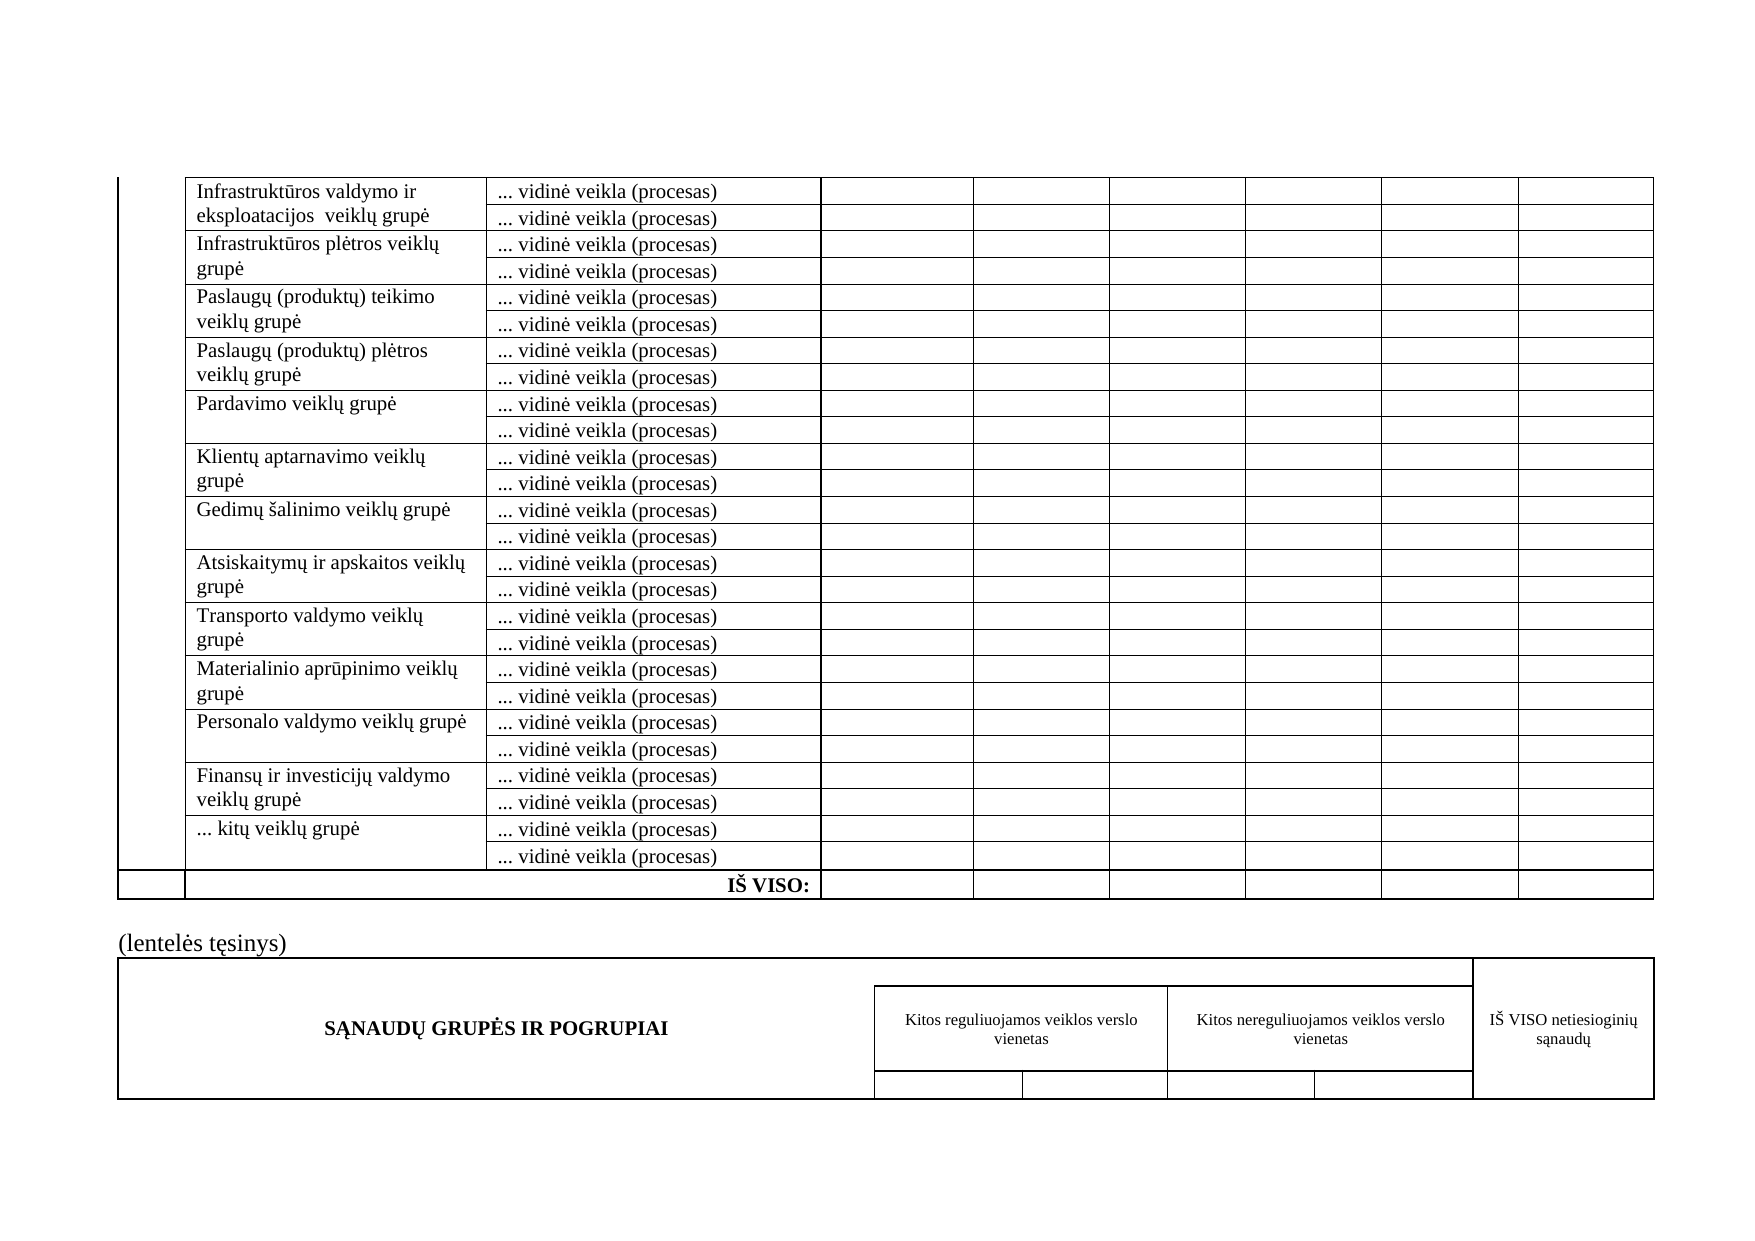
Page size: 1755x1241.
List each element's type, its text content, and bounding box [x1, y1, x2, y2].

table_cell [1246, 338, 1381, 363]
table_cell [1246, 736, 1381, 762]
table_cell [1519, 550, 1653, 576]
table_cell [1110, 470, 1245, 496]
table_cell [822, 842, 973, 869]
table_cell [1382, 577, 1518, 602]
table_cell [822, 285, 973, 310]
table_cell Infrastruktūros plėtros veiklų grupė [186, 231, 486, 283]
table_cell Kitos reguliuojamos veiklos verslo vienetas [875, 987, 1167, 1069]
table_cell [974, 630, 1109, 655]
table_cell [974, 763, 1109, 788]
table_cell [1246, 816, 1381, 841]
table_cell ... vidinė veikla (procesas) [487, 656, 820, 682]
table_cell [875, 1072, 1022, 1098]
table_cell [1519, 470, 1653, 496]
table_cell Personalo valdymo veiklų grupė [186, 710, 486, 762]
table_cell Finansų ir investicijų valdymo veiklų grupė [186, 763, 486, 815]
table_cell [822, 763, 973, 788]
table_cell [974, 710, 1109, 735]
table_cell [1110, 338, 1245, 363]
table_cell [974, 603, 1109, 629]
table_cell [1246, 871, 1381, 897]
table_cell [1382, 417, 1518, 443]
table_cell [1519, 391, 1653, 416]
table_cell [1315, 1072, 1472, 1098]
table_cell [974, 285, 1109, 310]
table_cell [1519, 444, 1653, 469]
table_cell [1382, 550, 1518, 576]
table_cell [1110, 391, 1245, 416]
table_cell [119, 177, 185, 869]
table_cell [974, 550, 1109, 576]
table_cell [1246, 524, 1381, 549]
table_cell [1382, 603, 1518, 629]
table_cell ... vidinė veikla (procesas) [487, 683, 820, 708]
table_cell [822, 417, 973, 443]
table_cell [1519, 683, 1653, 708]
table_cell [1382, 258, 1518, 283]
table_cell ... vidinė veikla (procesas) [487, 231, 820, 257]
table_cell [1168, 1072, 1314, 1098]
table_header SĄNAUDŲ GRUPĖS IR POGRUPIAI [119, 959, 874, 1098]
table_cell ... vidinė veikla (procesas) [487, 842, 820, 869]
table_cell [1519, 736, 1653, 762]
table_cell [1246, 656, 1381, 682]
table_cell [1110, 871, 1245, 897]
table_cell [1519, 871, 1653, 897]
table_cell [1519, 789, 1653, 815]
table_cell Paslaugų (produktų) plėtros veiklų grupė [186, 338, 486, 390]
table_cell [822, 444, 973, 469]
table_cell [1110, 842, 1245, 869]
table_cell [1519, 311, 1653, 337]
table_cell [1246, 470, 1381, 496]
table_cell [1246, 763, 1381, 788]
table_cell [1110, 683, 1245, 708]
table_cell [1246, 178, 1381, 204]
table_cell [974, 871, 1109, 897]
table_cell [822, 231, 973, 257]
table_cell [1110, 603, 1245, 629]
table_cell [1382, 816, 1518, 841]
table_cell [1246, 364, 1381, 390]
table_cell [822, 258, 973, 283]
table_cell [822, 364, 973, 390]
table_cell ... vidinė veikla (procesas) [487, 258, 820, 283]
table_cell [1110, 231, 1245, 257]
table_cell [1110, 444, 1245, 469]
table_cell [974, 364, 1109, 390]
table_cell [974, 444, 1109, 469]
table_cell [1382, 391, 1518, 416]
table_cell ... vidinė veikla (procesas) [487, 736, 820, 762]
table_cell [1246, 577, 1381, 602]
table_cell [974, 311, 1109, 337]
table_cell ... vidinė veikla (procesas) [487, 205, 820, 230]
table_cell [974, 656, 1109, 682]
table_cell ... vidinė veikla (procesas) [487, 417, 820, 443]
table_cell ... vidinė veikla (procesas) [487, 391, 820, 416]
table_cell [1519, 656, 1653, 682]
table_cell [1382, 205, 1518, 230]
table_cell ... vidinė veikla (procesas) [487, 338, 820, 363]
table_cell [822, 391, 973, 416]
table_cell IŠ VISO: [186, 871, 820, 897]
table_cell [822, 603, 973, 629]
table_cell [1246, 391, 1381, 416]
table_cell [1246, 205, 1381, 230]
table_cell ... vidinė veikla (procesas) [487, 550, 820, 576]
table_cell [1246, 258, 1381, 283]
table_cell [1110, 524, 1245, 549]
table_cell [1110, 258, 1245, 283]
table_cell [974, 816, 1109, 841]
table_cell [1519, 603, 1653, 629]
table_cell [1246, 789, 1381, 815]
table_cell [1246, 603, 1381, 629]
table_cell [974, 497, 1109, 522]
table_cell ... vidinė veikla (procesas) [487, 524, 820, 549]
table_cell [1110, 311, 1245, 337]
table_cell [822, 178, 973, 204]
table_cell [974, 524, 1109, 549]
table_cell [1382, 311, 1518, 337]
table_cell [1110, 656, 1245, 682]
table_cell [974, 258, 1109, 283]
table_cell [822, 710, 973, 735]
table_cell ... vidinė veikla (procesas) [487, 710, 820, 735]
table_cell [1519, 338, 1653, 363]
table_cell [1382, 630, 1518, 655]
table_cell [1110, 550, 1245, 576]
table_cell [1246, 231, 1381, 257]
table_cell [1110, 417, 1245, 443]
table_cell [974, 736, 1109, 762]
table_cell ... vidinė veikla (procesas) [487, 178, 820, 204]
table_cell Atsiskaitymų ir apskaitos veiklų grupė [186, 550, 486, 602]
table_cell [1519, 816, 1653, 841]
table_cell [1110, 763, 1245, 788]
table_cell [1110, 178, 1245, 204]
table_cell [974, 391, 1109, 416]
table_cell [822, 205, 973, 230]
text (lentelės tęsinys) [118, 928, 1636, 957]
table_cell [822, 470, 973, 496]
table_cell [974, 417, 1109, 443]
table_cell [822, 497, 973, 522]
table_cell [1110, 736, 1245, 762]
table_cell [822, 550, 973, 576]
table_cell [1382, 364, 1518, 390]
table_cell [1246, 444, 1381, 469]
table_cell [822, 656, 973, 682]
table_cell [1382, 710, 1518, 735]
table_cell [1382, 470, 1518, 496]
table_cell [1519, 285, 1653, 310]
table_cell [1110, 816, 1245, 841]
table_cell [1382, 178, 1518, 204]
table_cell [1246, 417, 1381, 443]
table_cell [1246, 285, 1381, 310]
table_cell [974, 789, 1109, 815]
table_cell [1519, 205, 1653, 230]
table_cell ... vidinė veikla (procesas) [487, 311, 820, 337]
table_cell [1519, 630, 1653, 655]
table_cell [822, 338, 973, 363]
table_cell [1246, 550, 1381, 576]
table_cell [822, 577, 973, 602]
table_cell [822, 871, 973, 897]
table_cell [1110, 364, 1245, 390]
table_cell [822, 630, 973, 655]
table_header IŠ VISO netiesioginių sąnaudų [1474, 959, 1653, 1098]
table_cell [1382, 338, 1518, 363]
table_cell [822, 311, 973, 337]
table_cell [1382, 285, 1518, 310]
table_cell [1382, 524, 1518, 549]
table_cell [119, 871, 184, 897]
table_cell [1382, 683, 1518, 708]
table_header [875, 959, 1472, 985]
table_cell [1382, 444, 1518, 469]
table_cell [1110, 497, 1245, 522]
table_cell ... vidinė veikla (procesas) [487, 285, 820, 310]
table_cell Paslaugų (produktų) teikimo veiklų grupė [186, 285, 486, 337]
table_cell [1110, 630, 1245, 655]
table_cell [1246, 630, 1381, 655]
table_cell [974, 842, 1109, 869]
table_cell [1519, 842, 1653, 869]
table_cell [822, 816, 973, 841]
table_cell [1110, 205, 1245, 230]
table_cell [974, 178, 1109, 204]
table_cell ... vidinė veikla (procesas) [487, 364, 820, 390]
table_cell ... vidinė veikla (procesas) [487, 470, 820, 496]
table_cell [974, 231, 1109, 257]
table_cell Kitos nereguliuojamos veiklos verslo vienetas [1168, 987, 1472, 1069]
table_cell [1246, 842, 1381, 869]
table_cell ... vidinė veikla (procesas) [487, 816, 820, 841]
table_cell [1382, 842, 1518, 869]
table_cell [822, 683, 973, 708]
table_cell Pardavimo veiklų grupė [186, 391, 486, 443]
table_cell [822, 789, 973, 815]
table_cell [1110, 789, 1245, 815]
table_cell [1519, 497, 1653, 522]
table_cell [974, 683, 1109, 708]
table_cell ... vidinė veikla (procesas) [487, 789, 820, 815]
table_cell Gedimų šalinimo veiklų grupė [186, 497, 486, 549]
table_cell [1382, 497, 1518, 522]
table_cell [1382, 231, 1518, 257]
table_cell [1246, 311, 1381, 337]
table_cell [1382, 763, 1518, 788]
table_cell [1519, 417, 1653, 443]
table_cell [1382, 736, 1518, 762]
table_cell [1519, 710, 1653, 735]
table_cell [974, 470, 1109, 496]
table_cell [1519, 258, 1653, 283]
table_cell ... vidinė veikla (procesas) [487, 577, 820, 602]
table_cell [1382, 789, 1518, 815]
table_cell ... vidinė veikla (procesas) [487, 603, 820, 629]
table_cell [822, 736, 973, 762]
table_cell [822, 524, 973, 549]
table_cell [1110, 577, 1245, 602]
table_cell Transporto valdymo veiklų grupė [186, 603, 486, 655]
table_cell [1519, 763, 1653, 788]
table_cell [1519, 524, 1653, 549]
table_cell [1519, 178, 1653, 204]
table_cell [1110, 710, 1245, 735]
table_cell [1519, 577, 1653, 602]
table_cell Infrastruktūros valdymo ir eksploatacijos veiklų grupė [186, 178, 486, 230]
table_cell ... vidinė veikla (procesas) [487, 497, 820, 522]
table_cell ... kitų veiklų grupė [186, 816, 486, 869]
table_cell [1023, 1072, 1167, 1098]
table_cell [1519, 231, 1653, 257]
table_cell [974, 338, 1109, 363]
table_cell [1110, 285, 1245, 310]
table_cell ... vidinė veikla (procesas) [487, 630, 820, 655]
table_cell [1246, 710, 1381, 735]
table_cell [1382, 871, 1518, 897]
table_cell [1519, 364, 1653, 390]
table_cell [974, 577, 1109, 602]
table_cell [974, 205, 1109, 230]
table_cell ... vidinė veikla (procesas) [487, 763, 820, 788]
table_cell Klientų aptarnavimo veiklų grupė [186, 444, 486, 496]
table_cell [1246, 497, 1381, 522]
table_cell [1246, 683, 1381, 708]
table_cell [1382, 656, 1518, 682]
table_cell Materialinio aprūpinimo veiklų grupė [186, 656, 486, 708]
table_cell ... vidinė veikla (procesas) [487, 444, 820, 469]
